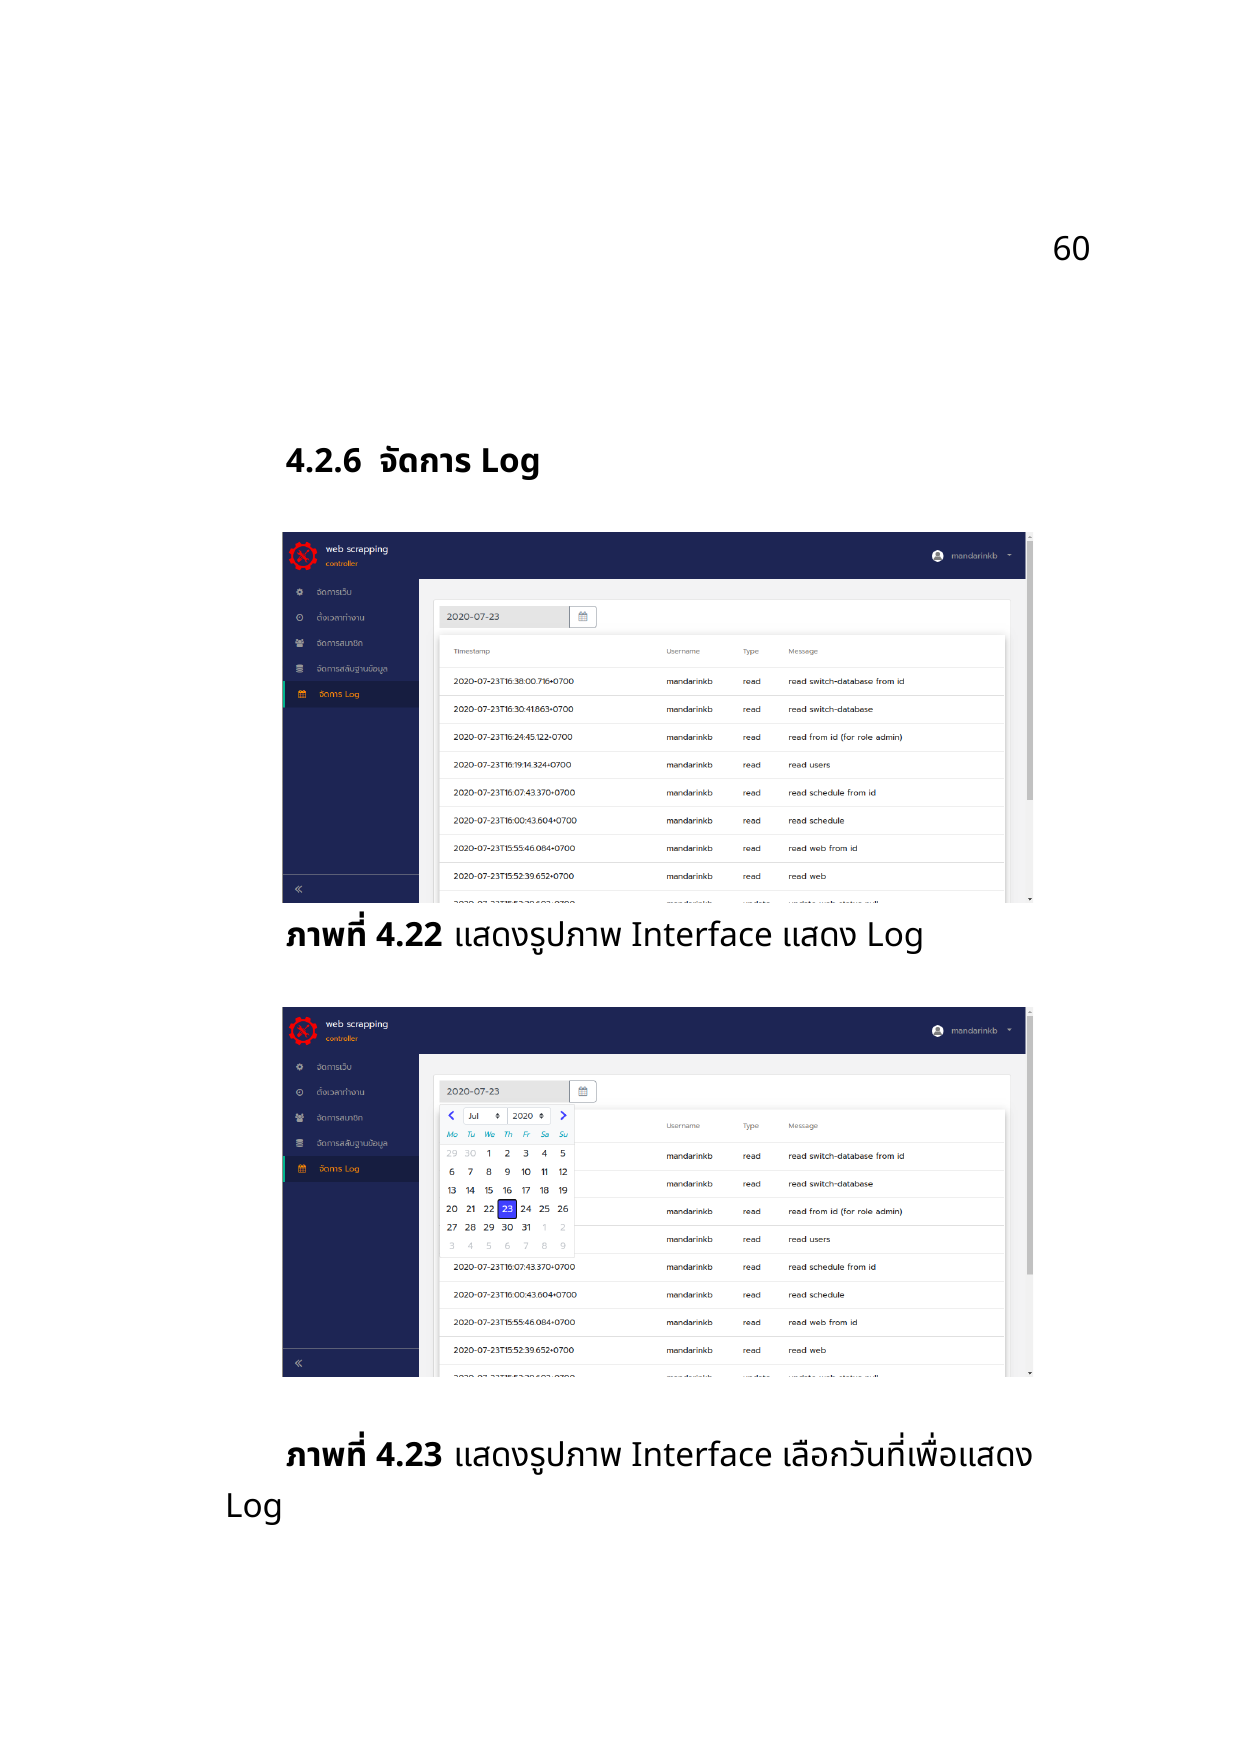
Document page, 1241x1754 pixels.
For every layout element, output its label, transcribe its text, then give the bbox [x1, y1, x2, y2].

text ภาพที่ 4.23 แสดงรูปภาพ Interface เลือกวันที่เพื่อแสดง Log [225, 1422, 1091, 1527]
text 4.2.6 จัดการ Log [225, 437, 1091, 487]
picture [282, 1007, 1034, 1377]
picture [282, 532, 1034, 903]
text ภาพที่ 4.22 แสดงรูปภาพ Interface แสดง Log [225, 903, 1091, 962]
